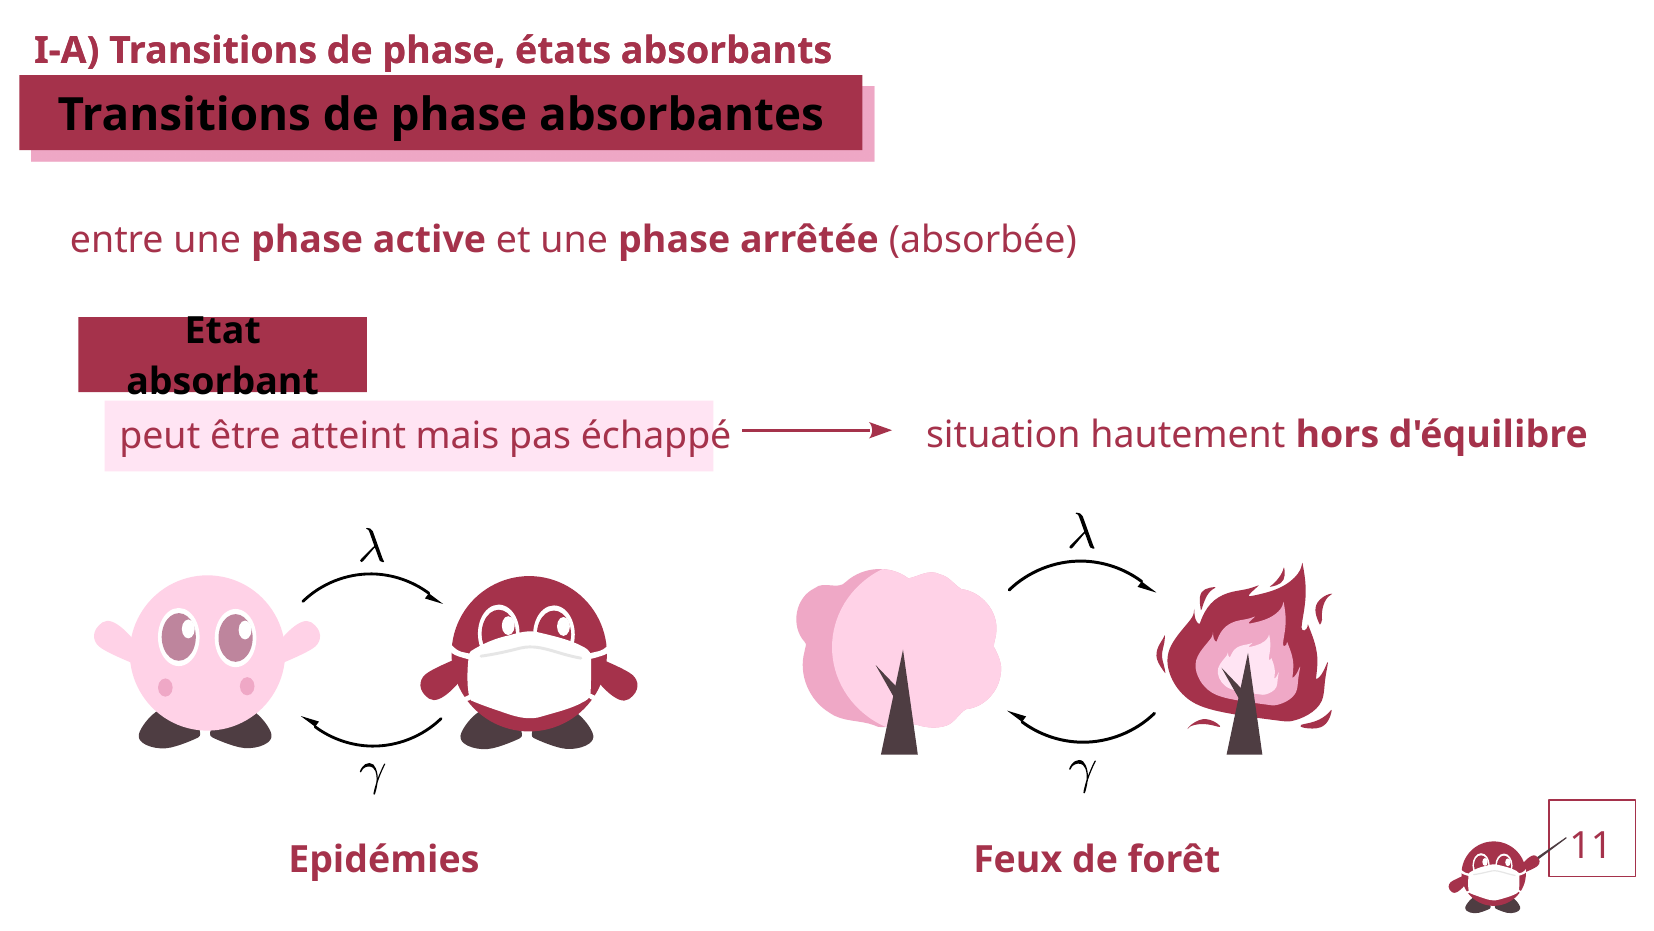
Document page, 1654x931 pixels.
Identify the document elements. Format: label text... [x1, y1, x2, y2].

text_box Transitions de phase absorbantes [19, 75, 863, 151]
picture [796, 512, 1333, 794]
text_box situation hautement hors d'équilibre [911, 400, 1552, 459]
text_box I-A) Transitions de phase, états absorbants [19, 16, 776, 76]
picture [94, 527, 638, 795]
picture [1448, 799, 1637, 914]
text_box [1492, 811, 1654, 887]
text_box Etat absorbant [78, 317, 367, 393]
text_box Feux de forêt [958, 825, 1220, 885]
text_box entre une phase active et une phase arrêtée (absorbée) [55, 205, 1016, 264]
text_box Epidémies [273, 825, 489, 885]
text_box [104, 442, 714, 472]
text_box peut être atteint mais pas échappé [104, 400, 712, 460]
